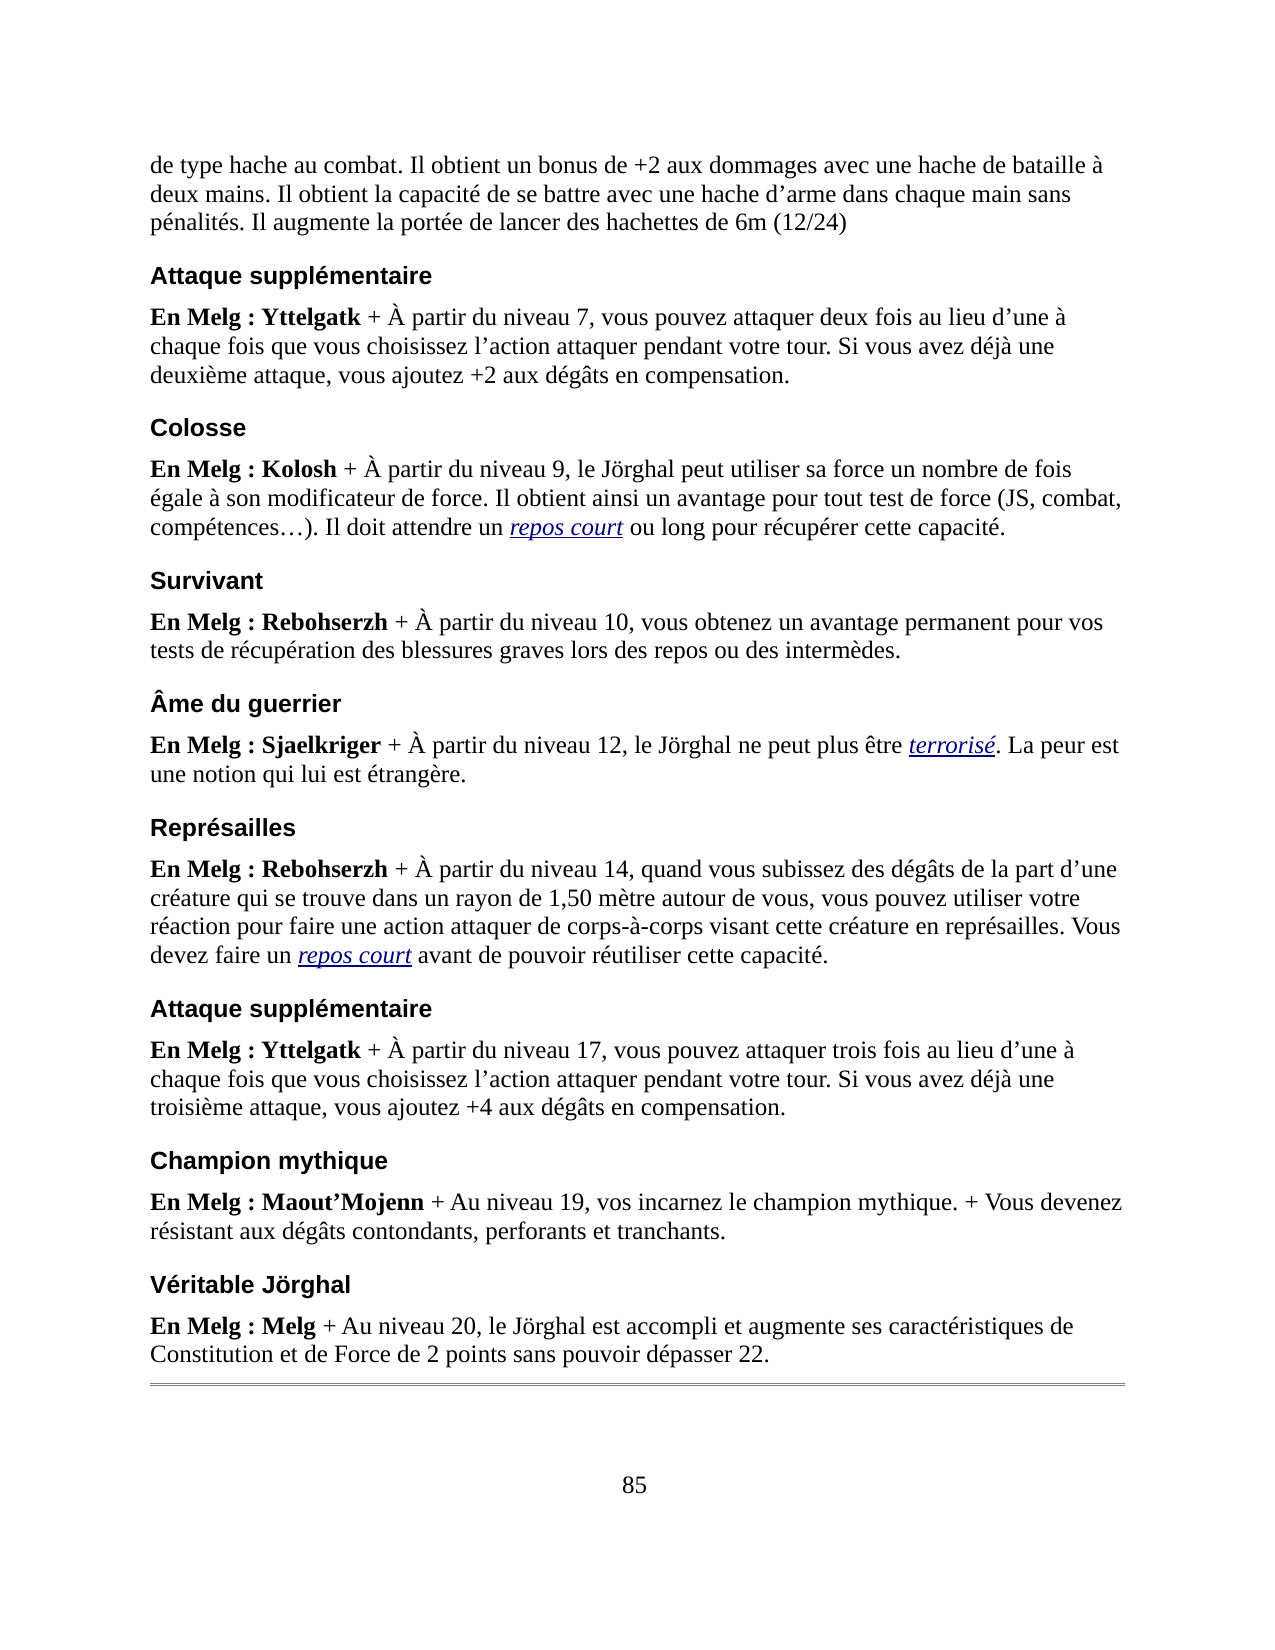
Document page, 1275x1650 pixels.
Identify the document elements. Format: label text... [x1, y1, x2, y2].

subtitle Champion mythique [150, 1146, 1125, 1175]
text En Melg : Rebohserzh + À partir du niveau 10, vous obtenez un avantage permanent pour vos tests de récupération des blessures graves lors des repos ou des intermèdes. [150, 607, 1125, 664]
subtitle Représailles [150, 813, 1125, 841]
text En Melg : Melg + Au niveau 20, le Jörghal est accompli et augmente ses caractéristiques de Constitution et de Force de 2 points sans pouvoir dépasser 22. [150, 1311, 1125, 1368]
subtitle Attaque supplémentaire [150, 261, 1125, 290]
text En Melg : Sjaelkriger + À partir du niveau 12, le Jörghal ne peut plus être terrorisé. La peur est une notion qui lui est étrangère. [150, 730, 1125, 788]
subtitle Âme du guerrier [150, 689, 1125, 718]
text En Melg : Maout’Mojenn + Au niveau 19, vos incarnez le champion mythique. + Vous devenez résistant aux dégâts contondants, perforants et tranchants. [150, 1187, 1125, 1245]
subtitle Attaque supplémentaire [150, 994, 1125, 1022]
subtitle Véritable Jörghal [150, 1270, 1125, 1298]
text de type hache au combat. Il obtient un bonus de +2 aux dommages avec une hache de bataille à deux mains. Il obtient la capacité de se battre avec une hache d’arme dans chaque main sans pénalités. Il augmente la portée de lancer des hachettes de 6m (12/24) [150, 150, 1125, 236]
subtitle Survivant [150, 566, 1125, 594]
text En Melg : Rebohserzh + À partir du niveau 14, quand vous subissez des dégâts de la part d’une créature qui se trouve dans un rayon de 1,50 mètre autour de vous, vous pouvez utiliser votre réaction pour faire une action attaquer de corps-à-corps visant cette créature en représailles. Vous devez faire un repos court avant de pouvoir réutiliser cette capacité. [150, 854, 1125, 969]
text En Melg : Yttelgatk + À partir du niveau 17, vous pouvez attaquer trois fois au lieu d’une à chaque fois que vous choisissez l’action attaquer pendant votre tour. Si vous avez déjà une troisième attaque, vous ajoutez +4 aux dégâts en compensation. [150, 1035, 1125, 1121]
subtitle Colosse [150, 413, 1125, 442]
text En Melg : Kolosh + À partir du niveau 9, le Jörghal peut utiliser sa force un nombre de fois égale à son modificateur de force. Il obtient ainsi un avantage pour tout test de force (JS, combat, compétences…​). Il doit attendre un repos court ou long pour récupérer cette capacité. [150, 454, 1125, 541]
text En Melg : Yttelgatk + À partir du niveau 7, vous pouvez attaquer deux fois au lieu d’une à chaque fois que vous choisissez l’action attaquer pendant votre tour. Si vous avez déjà une deuxième attaque, vous ajoutez +2 aux dégâts en compensation. [150, 302, 1125, 388]
